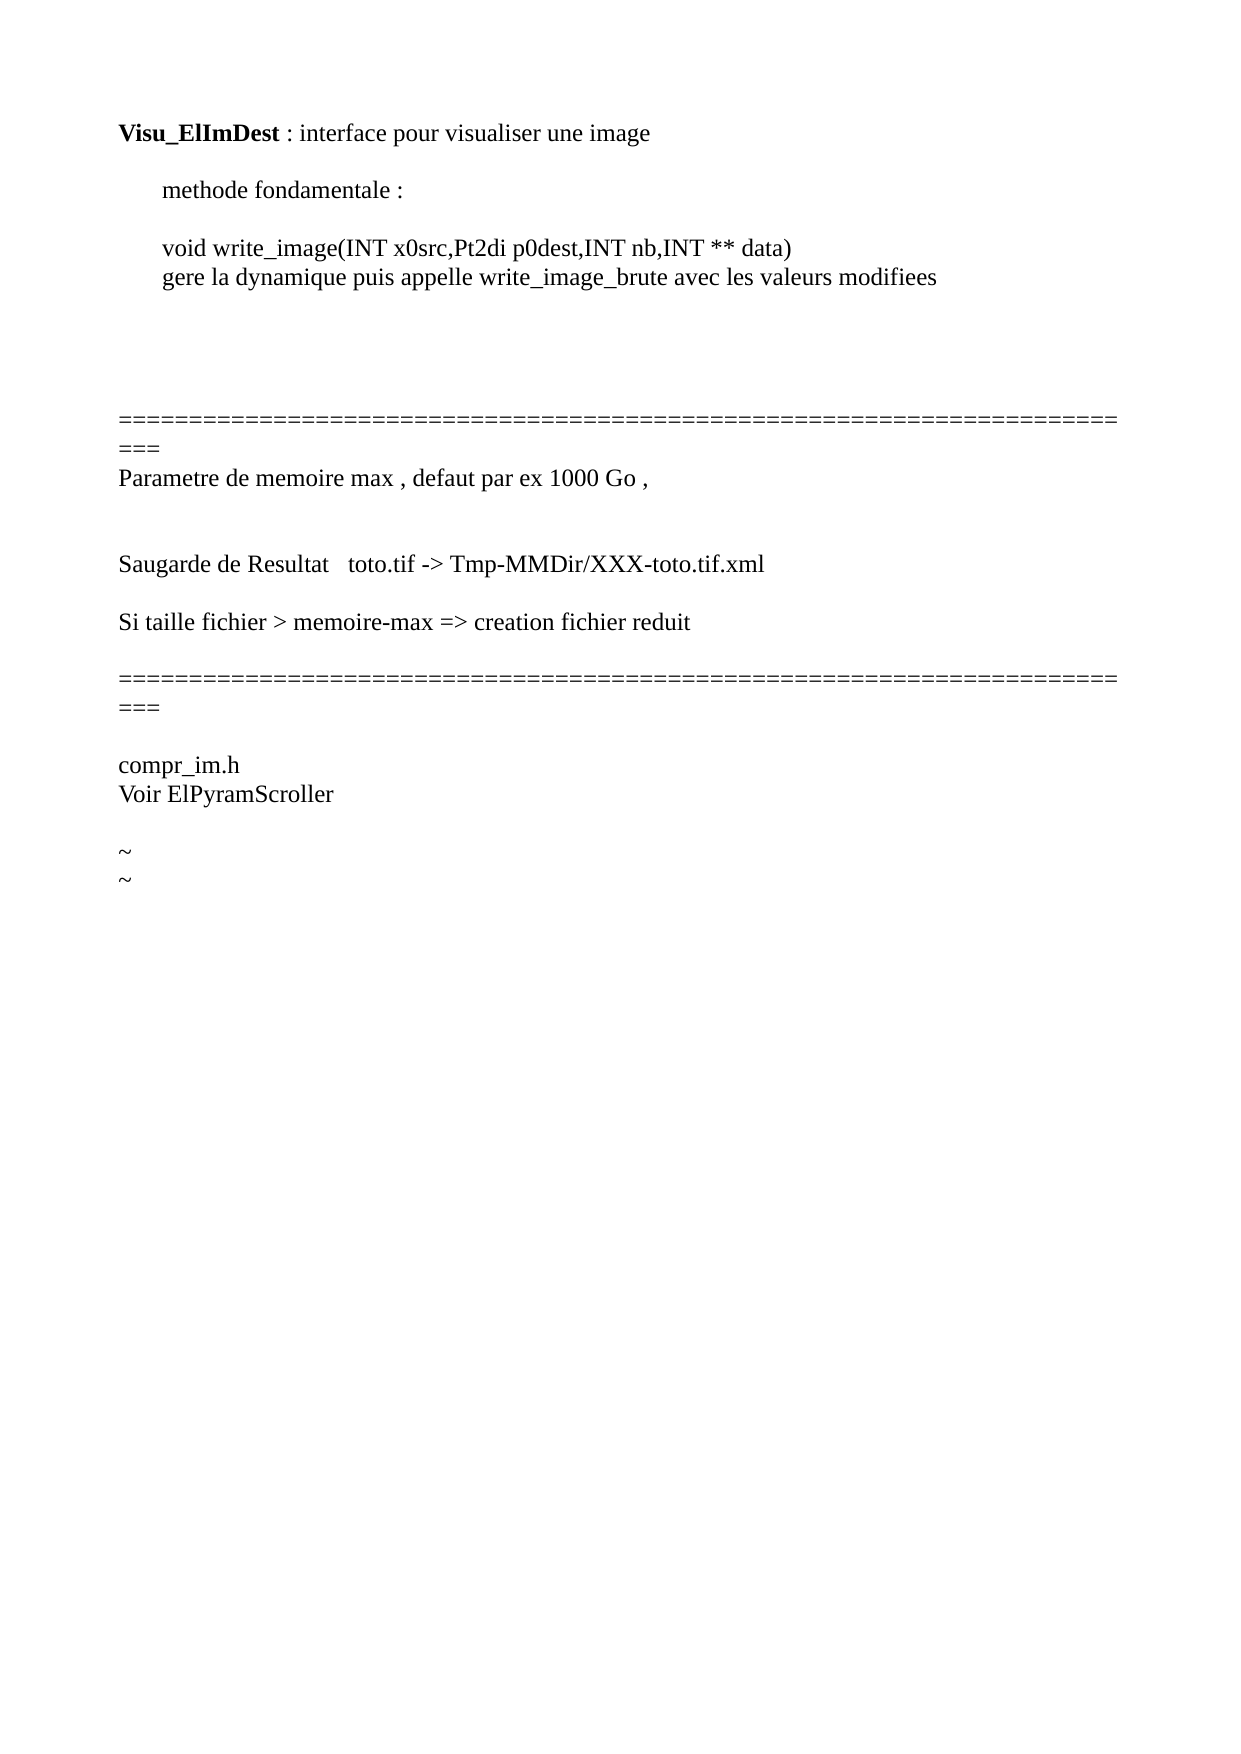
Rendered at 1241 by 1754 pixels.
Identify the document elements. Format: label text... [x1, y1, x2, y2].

text ~ [118, 866, 1122, 894]
text ========================================================================== [118, 664, 1122, 722]
text Saugarde de Resultat toto.tif -> Tmp-MMDir/XXX-toto.tif.xml [118, 549, 1122, 578]
text ~ [118, 837, 1122, 866]
text Parametre de memoire max , defaut par ex 1000 Go , [118, 463, 1122, 492]
text Si taille fichier > memoire-max => creation fichier reduit [118, 607, 1122, 636]
text methode fondamentale : [118, 176, 1122, 204]
text gere la dynamique puis appelle write_image_brute avec les valeurs modifiees [118, 262, 1122, 291]
text void write_image(INT x0src,Pt2di p0dest,INT nb,INT ** data) [118, 233, 1122, 262]
text Voir ElPyramScroller [118, 779, 1122, 808]
text compr_im.h [118, 751, 1122, 779]
text ========================================================================== [118, 406, 1122, 463]
text Visu_ElImDest : interface pour visualiser une image [118, 118, 1122, 147]
